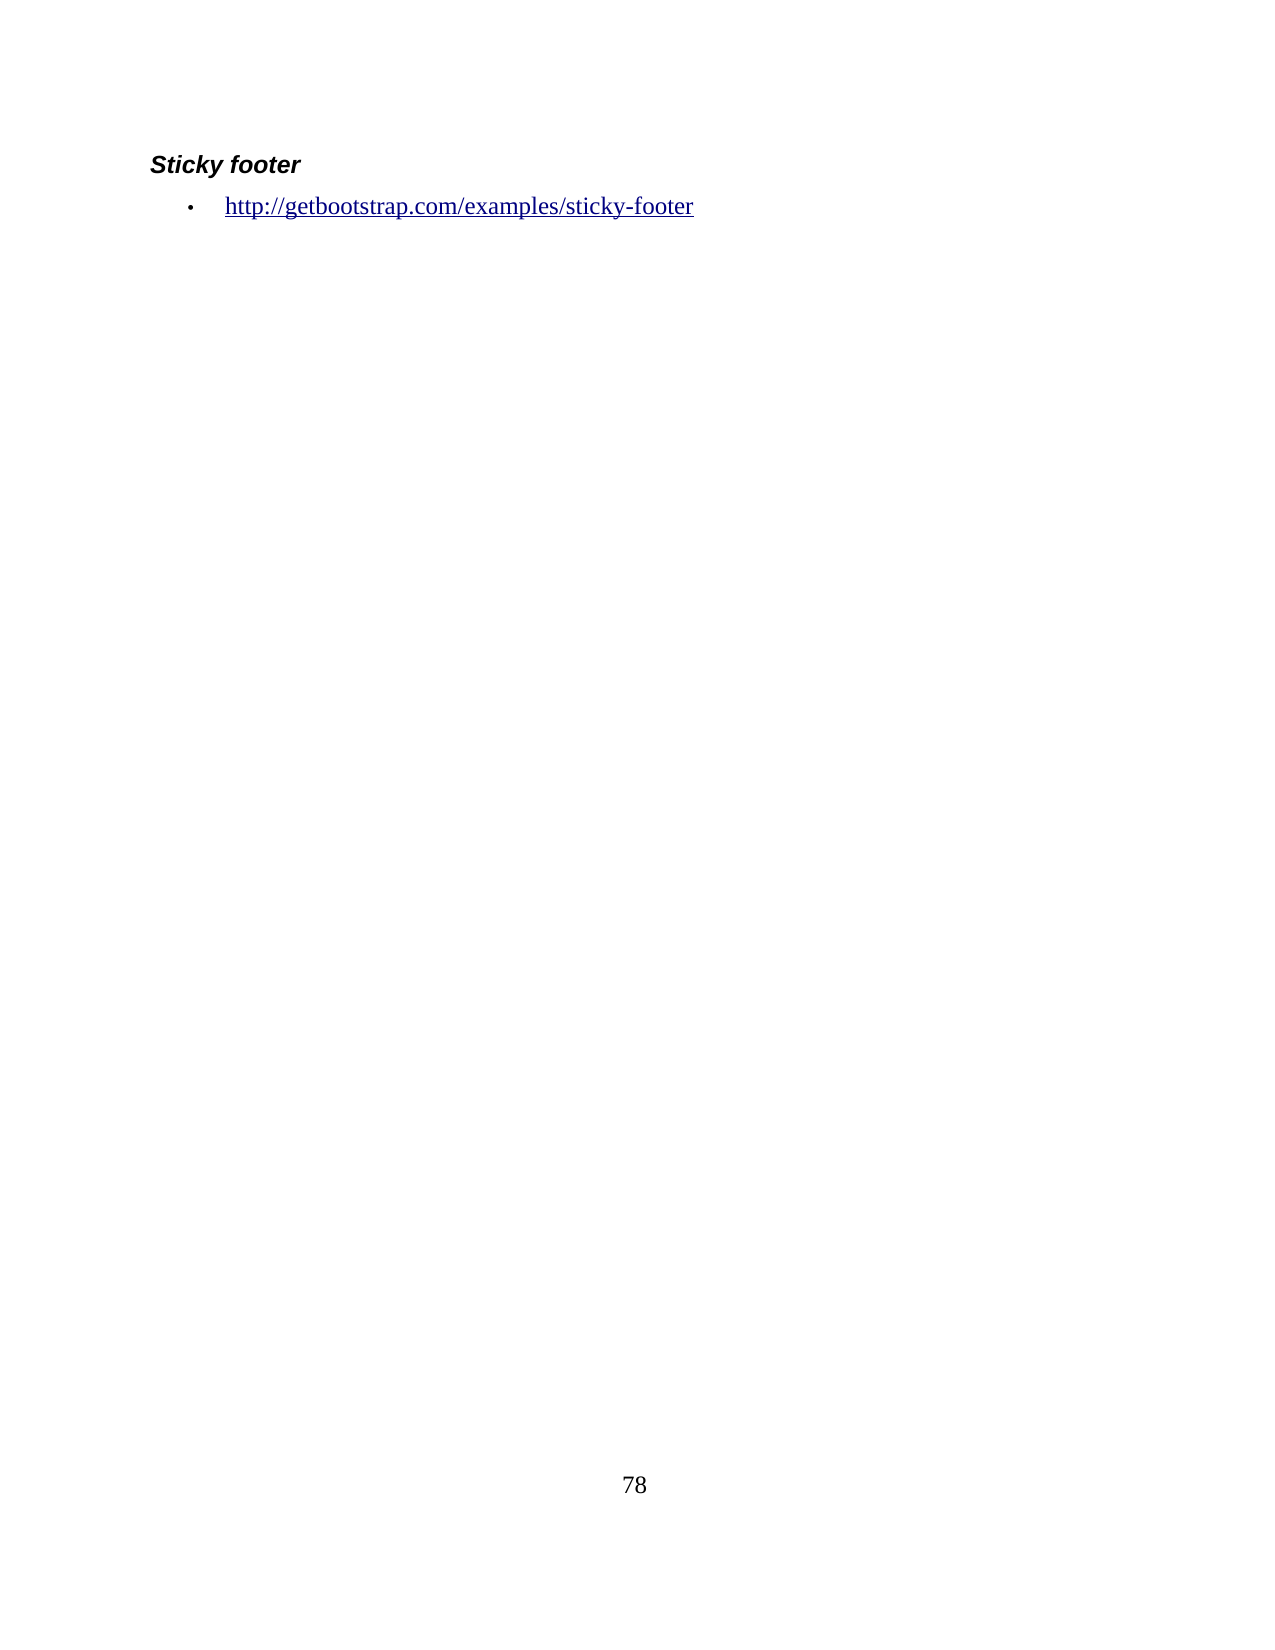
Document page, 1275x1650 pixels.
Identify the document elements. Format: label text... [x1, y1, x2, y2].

list http://getbootstrap.com/examples/sticky-footer [187, 191, 1125, 220]
subtitle Sticky footer [150, 150, 1125, 178]
